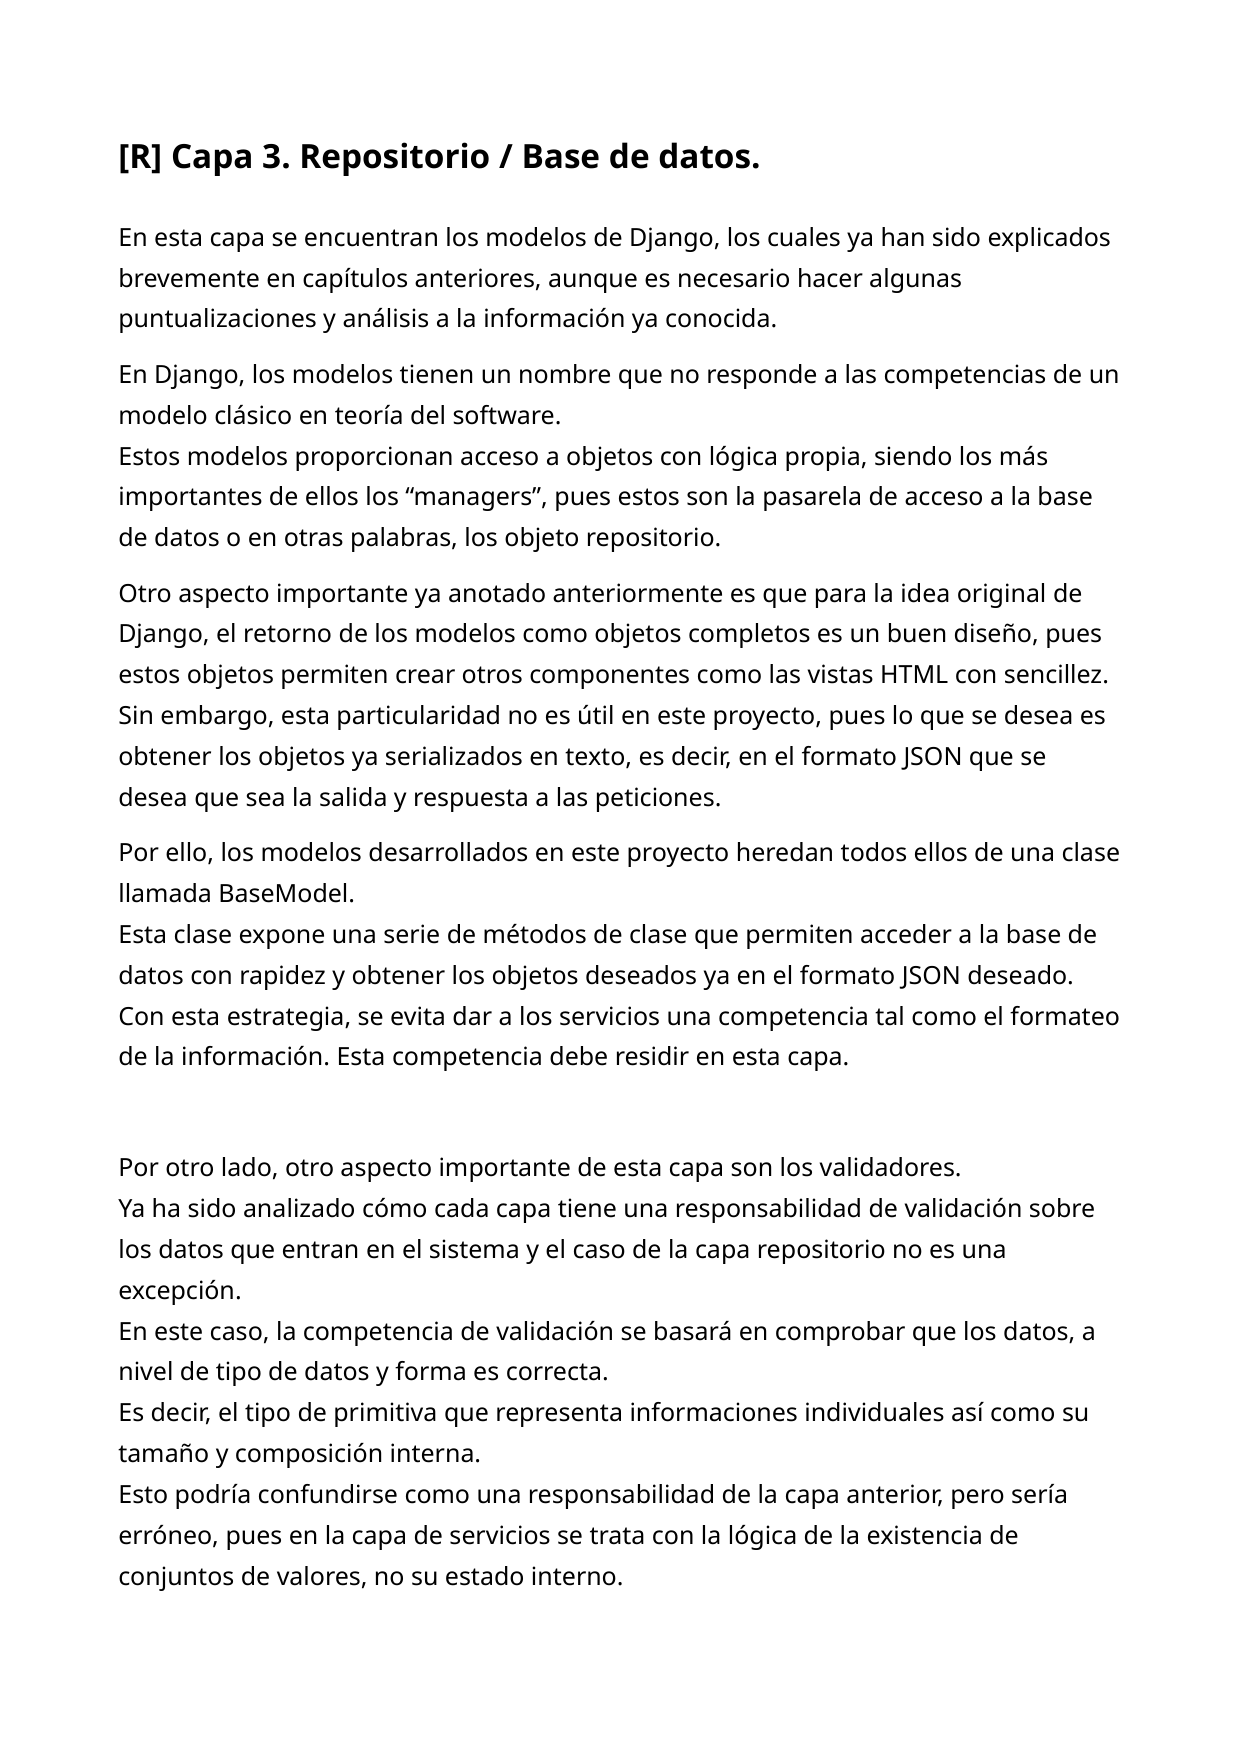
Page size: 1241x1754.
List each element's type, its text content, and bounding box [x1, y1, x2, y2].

text En esta capa se encuentran los modelos de Django, los cuales ya han sido explicados brevemente en capítulos anteriores, aunque es necesario hacer algunas puntualizaciones y análisis a la información ya conocida. [118, 219, 1122, 335]
text Por ello, los modelos desarrollados en este proyecto heredan todos ellos de una clase llamada BaseModel. Esta clase expone una serie de métodos de clase que permiten acceder a la base de datos con rapidez y obtener los objetos deseados ya en el formato JSON deseado. Con esta estrategia, se evita dar a los servicios una competencia tal como el formateo de la información. Esta competencia debe residir en esta capa. [118, 835, 1122, 1073]
text Por otro lado, otro aspecto importante de esta capa son los validadores. Ya ha sido analizado cómo cada capa tiene una responsabilidad de validación sobre los datos que entran en el sistema y el caso de la capa repositorio no es una excepción. En este caso, la competencia de validación se basará en comprobar que los datos, a nivel de tipo de datos y forma es correcta. Es decir, el tipo de primitiva que representa informaciones individuales así como su tamaño y composición interna. Esto podría confundirse como una responsabilidad de la capa anterior, pero sería erróneo, pues en la capa de servicios se trata con la lógica de la existencia de conjuntos de valores, no su estado interno. [118, 1150, 1122, 1592]
text En Django, los modelos tienen un nombre que no responde a las competencias de un modelo clásico en teoría del software. Estos modelos proporcionan acceso a objetos con lógica propia, siendo los más importantes de ellos los “managers”, pues estos son la pasarela de acceso a la base de datos o en otras palabras, los objeto repositorio. [118, 356, 1122, 554]
text Otro aspecto importante ya anotado anteriormente es que para la idea original de Django, el retorno de los modelos como objetos completos es un buen diseño, pues estos objetos permiten crear otros componentes como las vistas HTML con sencillez. Sin embargo, esta particularidad no es útil en este proyecto, pues lo que se desea es obtener los objetos ya serializados en texto, es decir, en el formato JSON que se desea que sea la salida y respuesta a las peticiones. [118, 575, 1122, 813]
subtitle [R] Capa 3. Repositorio / Base de datos. [118, 133, 1122, 178]
